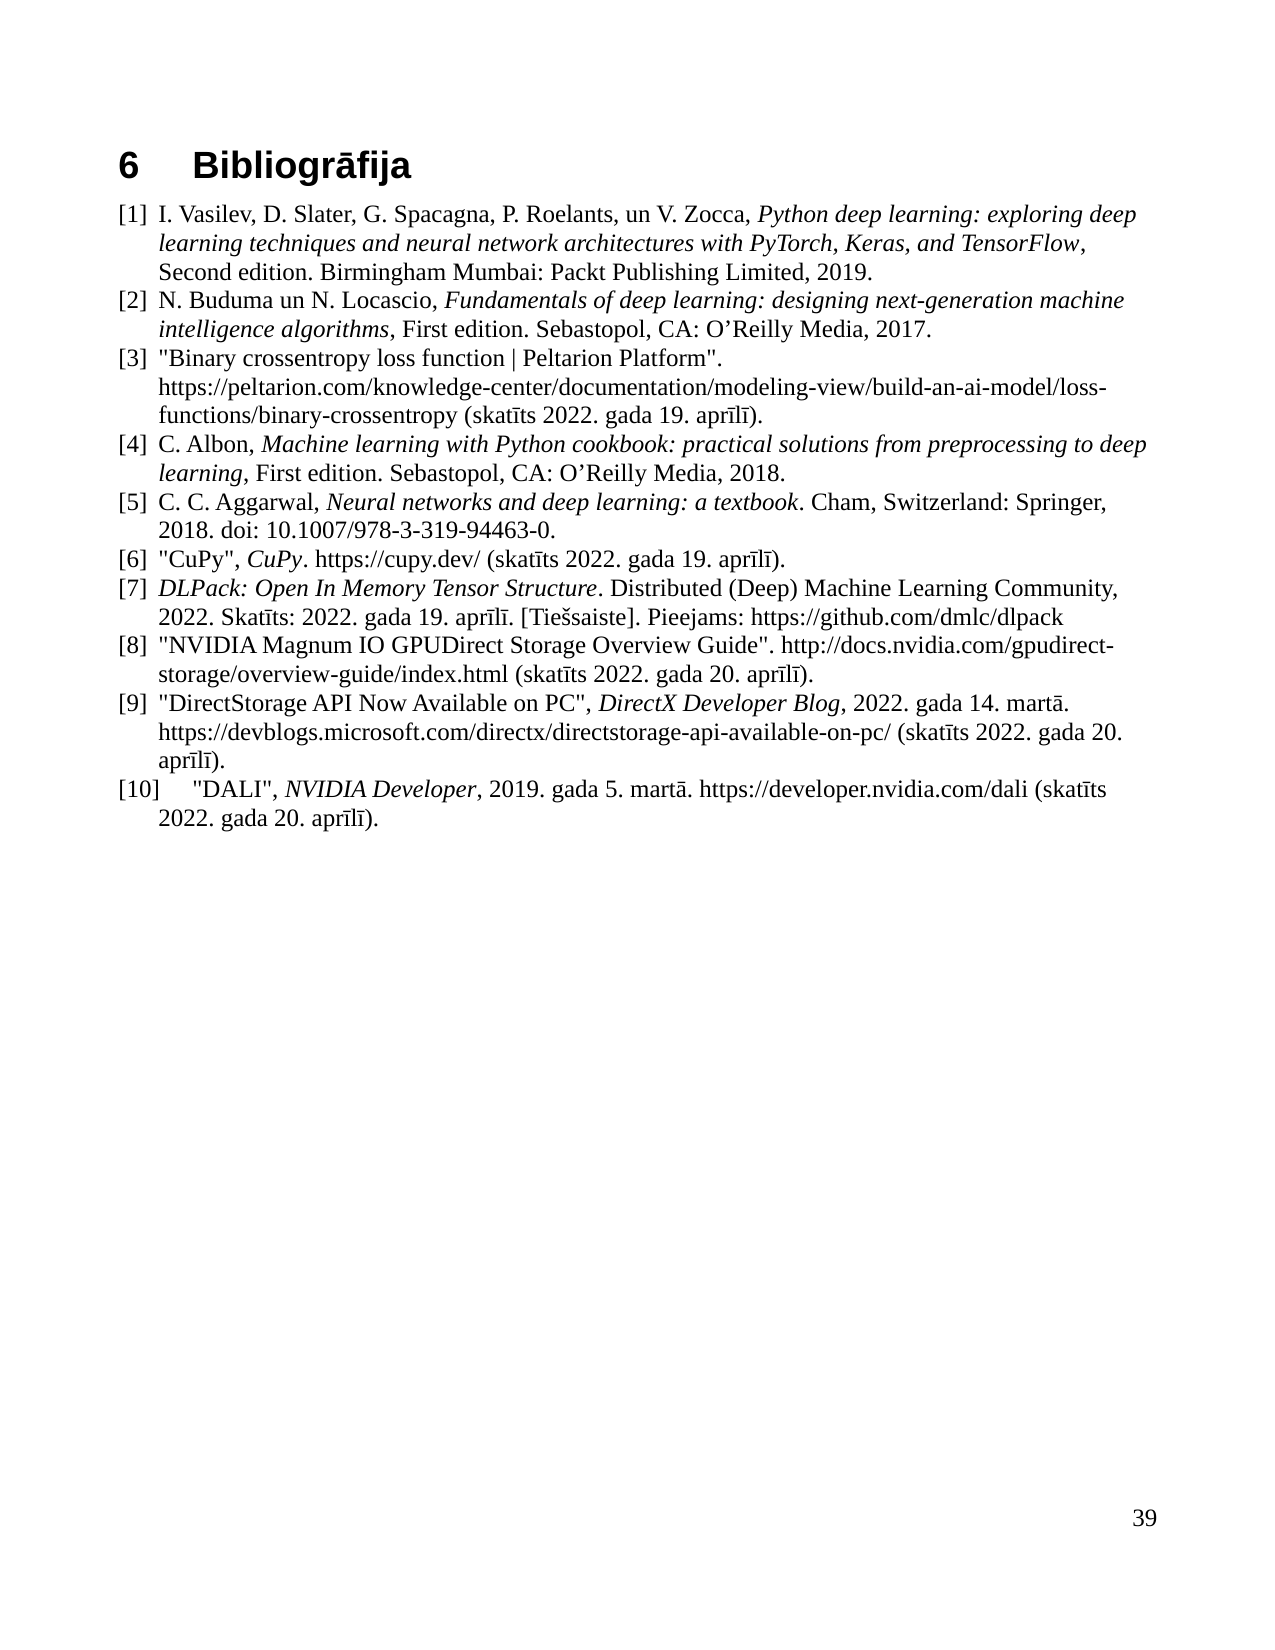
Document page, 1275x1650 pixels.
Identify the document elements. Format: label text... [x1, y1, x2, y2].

text [4] C. Albon, Machine learning with Python cookbook: practical solutions from preprocessing to deep learning, First edition. Sebastopol, CA: O’Reilly Media, 2018. [118, 429, 1157, 487]
text [2] N. Buduma un N. Locascio, Fundamentals of deep learning: designing next-generation machine intelligence algorithms, First edition. Sebastopol, CA: O’Reilly Media, 2017. [118, 286, 1157, 343]
text [8] "NVIDIA Magnum IO GPUDirect Storage Overview Guide". http://docs.nvidia.com/gpudirect-storage/overview-guide/index.html (skatīts 2022. gada 20. aprīlī). [118, 631, 1157, 688]
text [7] DLPack: Open In Memory Tensor Structure. Distributed (Deep) Machine Learning Community, 2022. Skatīts: 2022. gada 19. aprīlī. [Tiešsaiste]. Pieejams: https://github.com/dmlc/dlpack [118, 573, 1157, 631]
text [5] C. C. Aggarwal, Neural networks and deep learning: a textbook. Cham, Switzerland: Springer, 2018. doi: 10.1007/978-3-319-94463-0. [118, 487, 1157, 544]
text [10] "DALI", NVIDIA Developer, 2019. gada 5. martā. https://developer.nvidia.com/dali (skatīts 2022. gada 20. aprīlī). [118, 774, 1157, 832]
text [3] "Binary crossentropy loss function | Peltarion Platform". https://peltarion.com/knowledge-center/documentation/modeling-view/build-an-ai-model/loss-functions/binary-crossentropy (skatīts 2022. gada 19. aprīlī). [118, 343, 1157, 429]
text [1] I. Vasilev, D. Slater, G. Spacagna, P. Roelants, un V. Zocca, Python deep learning: exploring deep learning techniques and neural network architectures with PyTorch, Keras, and TensorFlow, Second edition. Birmingham Mumbai: Packt Publishing Limited, 2019. [118, 199, 1157, 286]
text [9] "DirectStorage API Now Available on PC", DirectX Developer Blog, 2022. gada 14. martā. https://devblogs.microsoft.com/directx/directstorage-api-available-on-pc/ (skatīts 2022. gada 20. aprīlī). [118, 688, 1157, 774]
subtitle Bibliogrāfija [118, 143, 1157, 187]
text [6] "CuPy", CuPy. https://cupy.dev/ (skatīts 2022. gada 19. aprīlī). [118, 544, 1157, 573]
